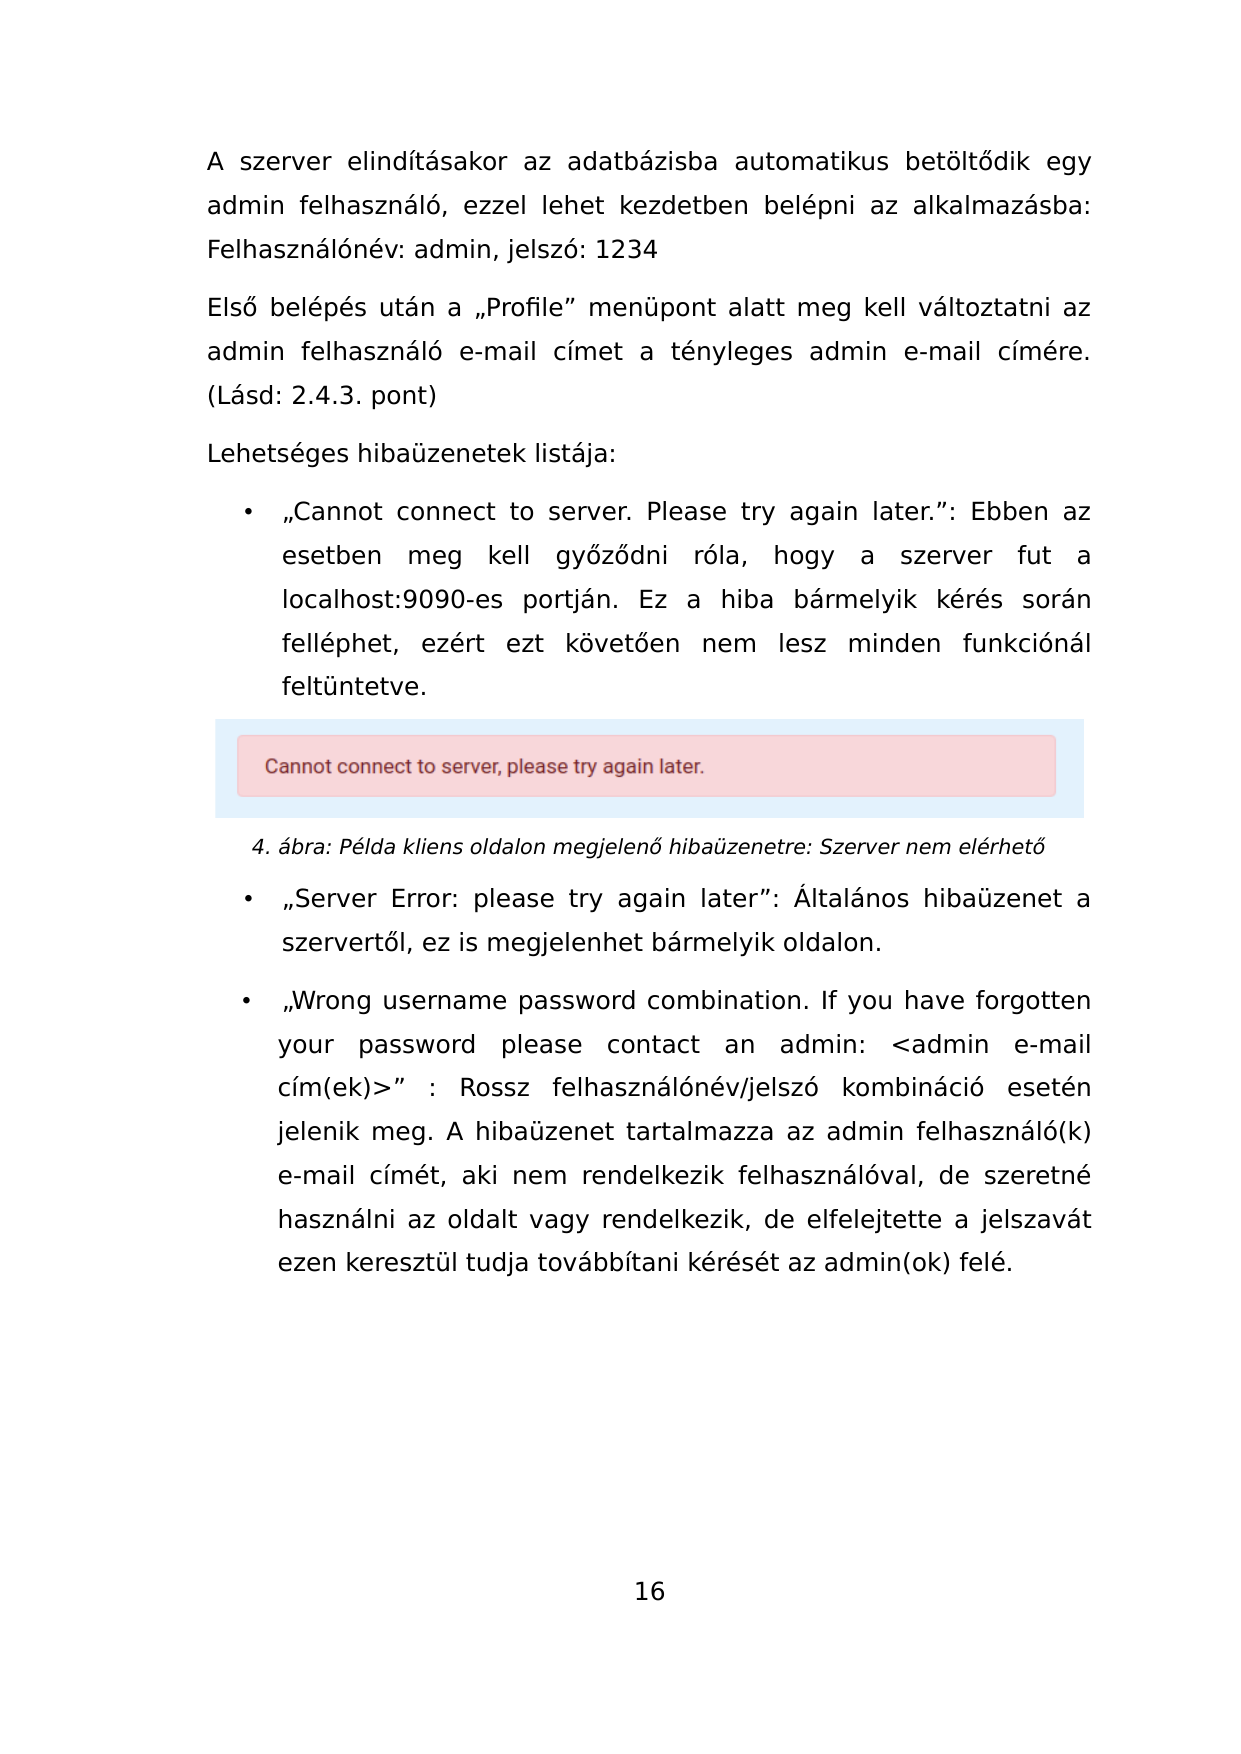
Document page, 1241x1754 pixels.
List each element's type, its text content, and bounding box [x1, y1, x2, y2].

picture [215, 719, 1084, 818]
list „Server Error: please try again later”: Általános hibaüzenet a szervertől, ez is megjelenhet bármelyik oldalon. [244, 731, 1093, 957]
text Lehetséges hibaüzenetek listája: [207, 439, 1093, 468]
list „Cannot connect to server. Please try again later.”: Ebben az esetben meg kell győződni róla, hogy a szerver fut a localhost:9090-es portján. Ez a hiba bármelyik kérés során felléphet, ezért ezt követően nem lesz minden funkciónál feltüntetve. [244, 498, 1093, 702]
list „Wrong username password combination. If you have forgotten your password please contact an admin: <admin e-mail cím(ek)>” : Rossz felhasználónév/jelszó kombináció esetén jelenik meg. A hibaüzenet tartalmazza az admin felhasználó(k) e-mail címét, aki nem rendelkezik felhasználóval, de szeretné használni az oldalt vagy rendelkezik, de elfelejtette a jelszavát ezen keresztül tudja továbbítani kérését az admin(ok) felé. [242, 986, 1093, 1278]
text A szerver elindításakor az adatbázisba automatikus betöltődik egy admin felhasználó, ezzel lehet kezdetben belépni az alkalmazásba: Felhasználónév: admin, jelszó: 1234 [207, 148, 1093, 264]
text Első belépés után a „Profile” menüpont alatt meg kell változtatni az admin felhasználó e-mail címet a tényleges admin e-mail címére. (Lásd: 2.4.3. pont) [207, 293, 1093, 410]
list [211, 859, 1088, 869]
list 4. ábra: Példa kliens oldalon megjelenő hibaüzenetre: Szerver nem elérhető [211, 818, 1088, 859]
